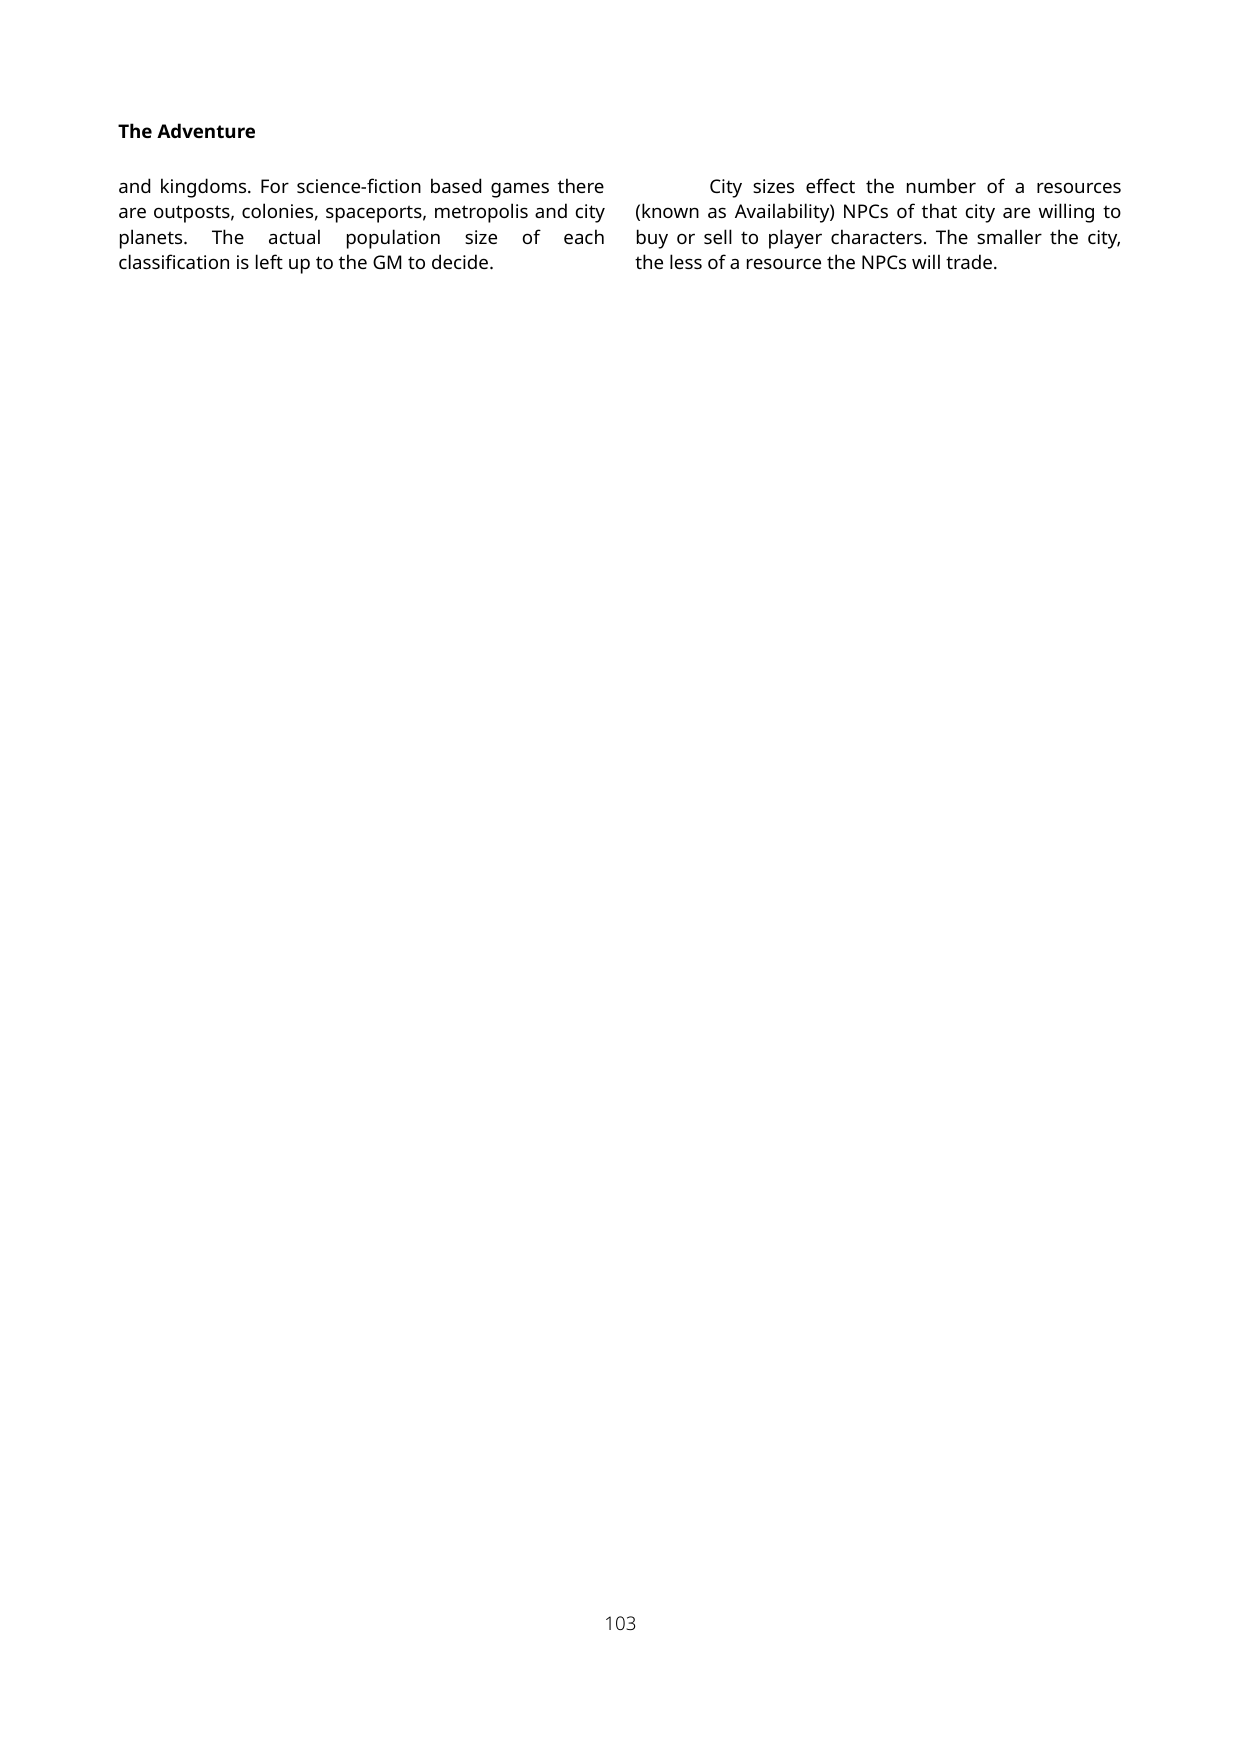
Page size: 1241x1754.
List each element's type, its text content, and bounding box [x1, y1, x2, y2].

text and kingdoms. For science-fiction based games there are outposts, colonies, spaceports, metropolis and city planets. The actual population size of each classification is left up to the GM to decide. [118, 173, 605, 275]
text City sizes effect the number of a resources (known as Availability) NPCs of that city are willing to buy or sell to player characters. The smaller the city, the less of a resource the NPCs will trade. [635, 173, 1122, 275]
